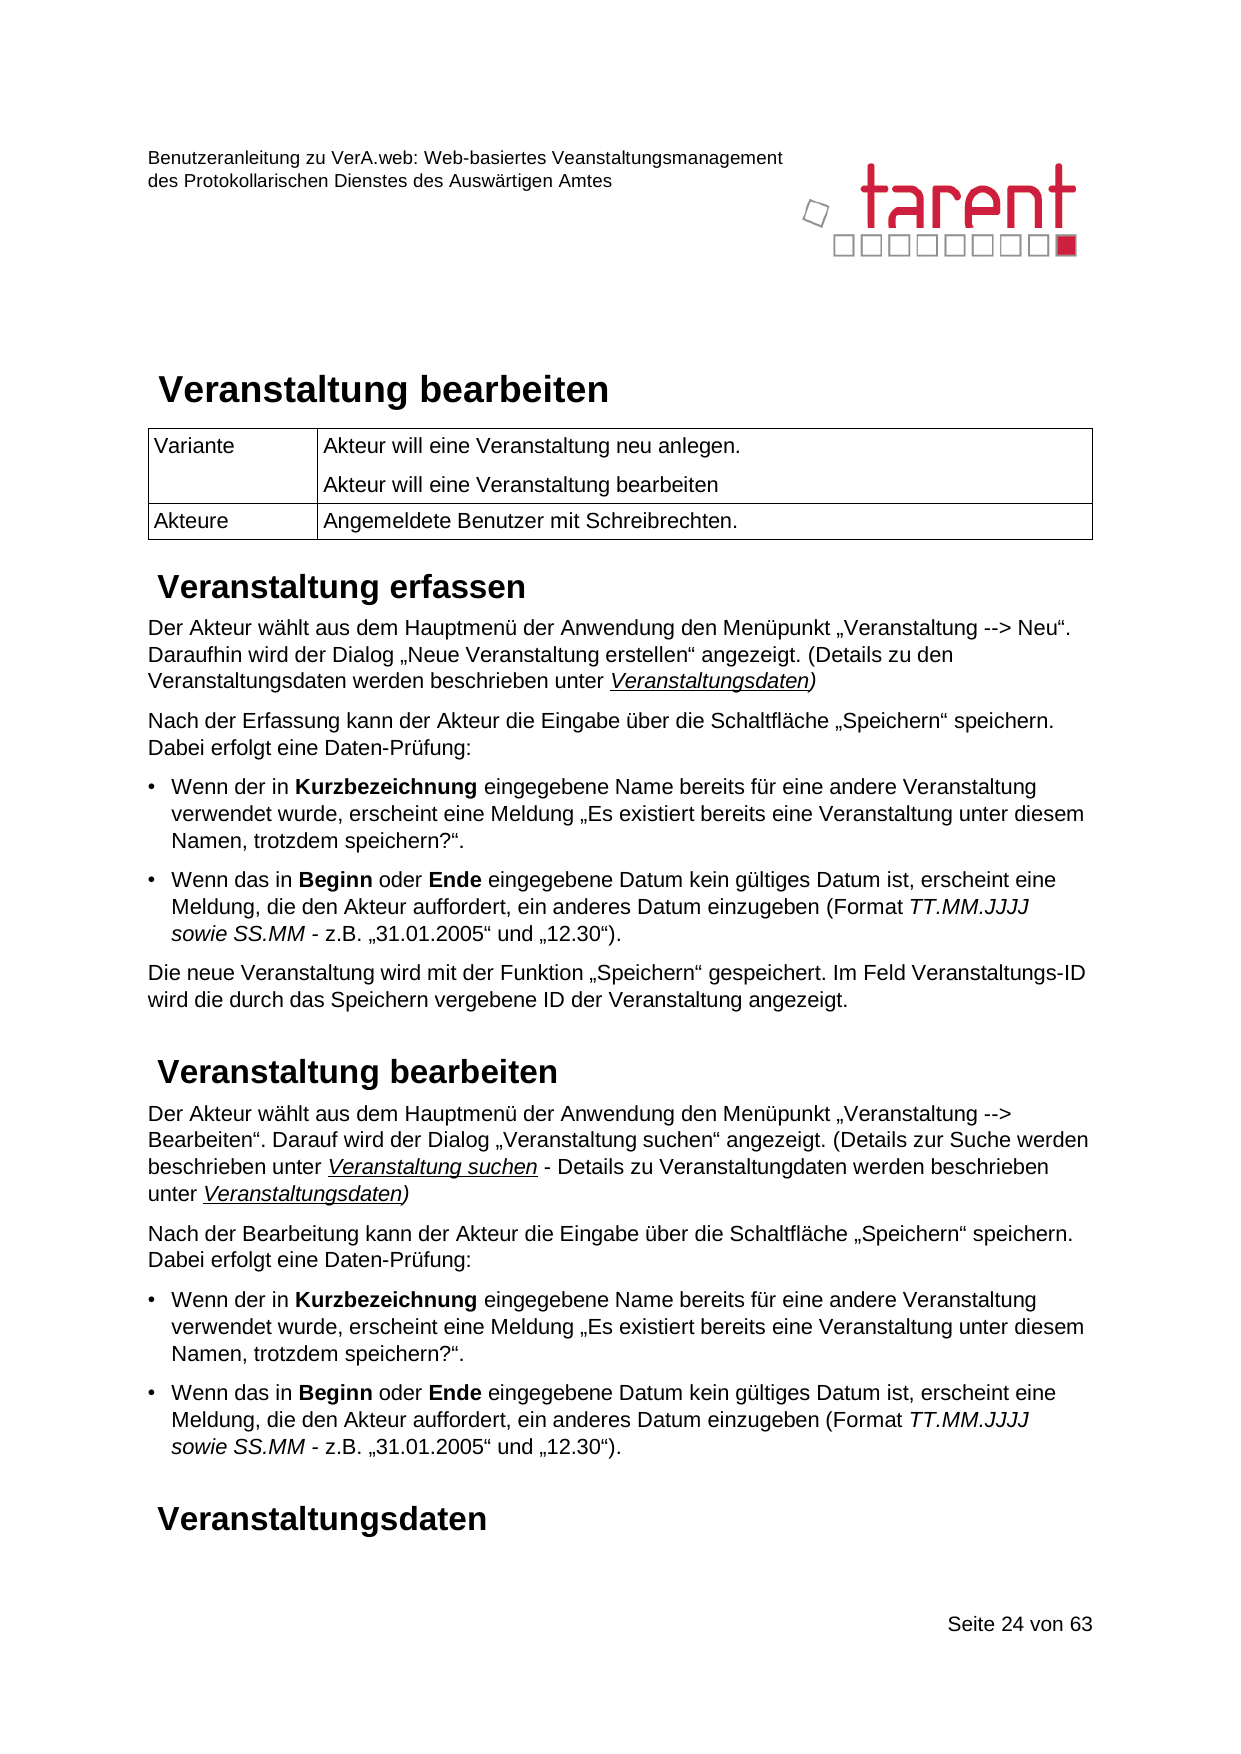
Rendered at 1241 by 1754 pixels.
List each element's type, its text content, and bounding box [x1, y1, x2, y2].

subtitle Veranstaltung erfassen [148, 568, 1092, 605]
table_cell Akteure [149, 504, 317, 539]
text Die neue Veranstaltung wird mit der Funktion „Speichern“ gespeichert. Im Feld Veranstaltungs-ID wird die durch das Speichern vergebene ID der Veranstaltung angezeigt. [148, 961, 1092, 1012]
list Wenn das in Beginn oder Ende eingegebene Datum kein gültiges Datum ist, erscheint eine Meldung, die den Akteur auffordert, ein anderes Datum einzugeben (Format TT.MM.JJJJ sowie SS.MM - z.B. „31.01.2005“ und „12.30“). [148, 1380, 1092, 1458]
text Nach der Bearbeitung kann der Akteur die Eingabe über die Schaltfläche „Speichern“ speichern. Dabei erfolgt eine Daten-Prüfung: [148, 1221, 1092, 1272]
list Wenn der in Kurzbezeichnung eingegebene Name bereits für eine andere Veranstaltung verwendet wurde, erscheint eine Meldung „Es existiert bereits eine Veranstaltung unter diesem Namen, trotzdem speichern?“. [148, 1287, 1092, 1365]
text Der Akteur wählt aus dem Hauptmenü der Anwendung den Menüpunkt „Veranstaltung --> Bearbeiten“. Darauf wird der Dialog „Veranstaltung suchen“ angezeigt. (Details zur Suche werden beschrieben unter Veranstaltung suchen - Details zu Veranstaltungdaten werden beschrieben unter Veranstaltungsdaten) [148, 1101, 1092, 1206]
picture [790, 151, 1091, 268]
subtitle Veranstaltung bearbeiten [148, 369, 1092, 411]
list Wenn der in Kurzbezeichnung eingegebene Name bereits für eine andere Veranstaltung verwendet wurde, erscheint eine Meldung „Es existiert bereits eine Veranstaltung unter diesem Namen, trotzdem speichern?“. [148, 774, 1092, 853]
subtitle Veranstaltung bearbeiten [148, 1053, 1092, 1091]
table_cell Angemeldete Benutzer mit Schreibrechten. [318, 504, 1092, 539]
list Wenn das in Beginn oder Ende eingegebene Datum kein gültiges Datum ist, erscheint eine Meldung, die den Akteur auffordert, ein anderes Datum einzugeben (Format TT.MM.JJJJ sowie SS.MM - z.B. „31.01.2005“ und „12.30“). [148, 868, 1092, 946]
table_header Akteur will eine Veranstaltung neu anlegen. Akteur will eine Veranstaltung bearbeiten [318, 429, 1092, 503]
text Nach der Erfassung kann der Akteur die Eingabe über die Schaltfläche „Speichern“ speichern. Dabei erfolgt eine Daten-Prüfung: [148, 708, 1092, 760]
table_header Variante [149, 429, 317, 503]
text Der Akteur wählt aus dem Hauptmenü der Anwendung den Menüpunkt „Veranstaltung --> Neu“. Daraufhin wird der Dialog „Neue Veranstaltung erstellen“ angezeigt. (Details zu den Veranstaltungsdaten werden beschrieben unter Veranstaltungsdaten) [148, 615, 1092, 693]
subtitle Veranstaltungsdaten [148, 1500, 1092, 1537]
